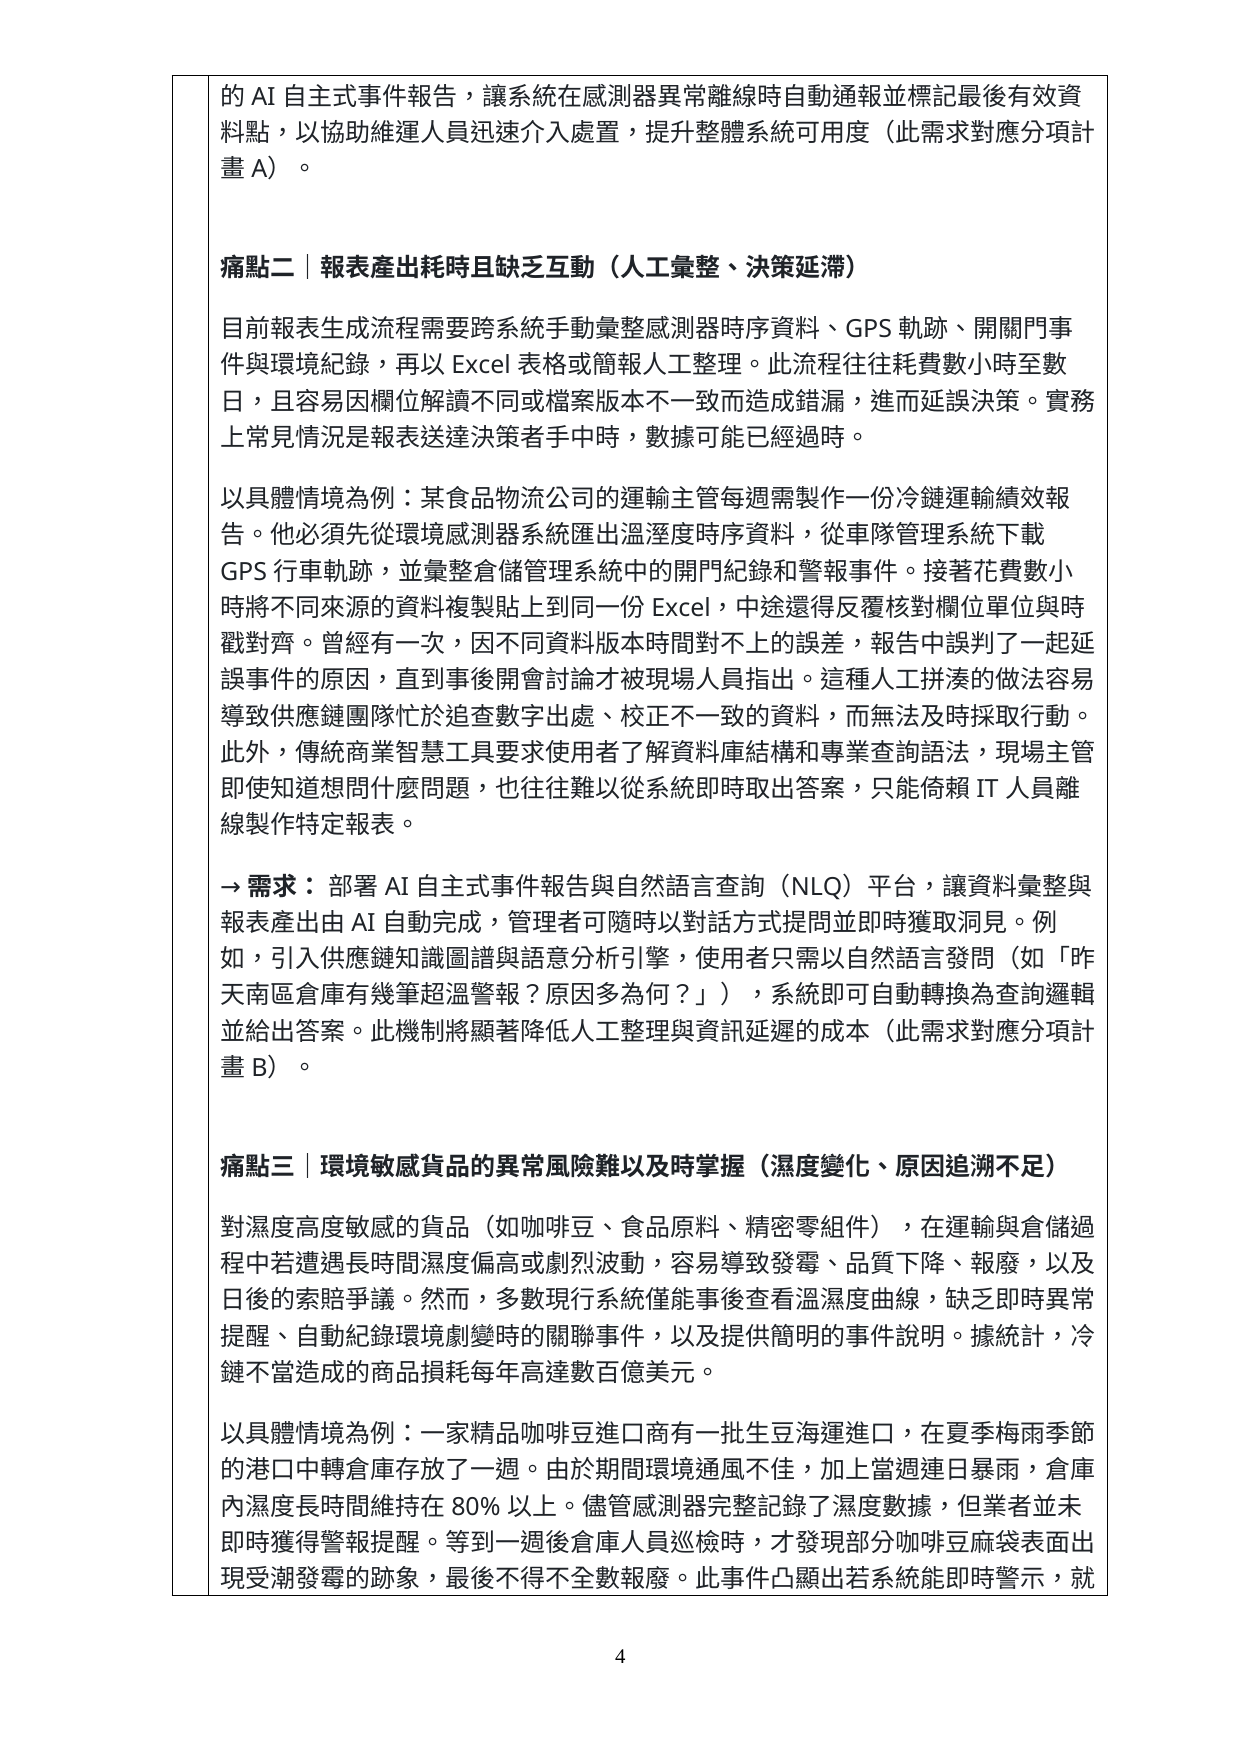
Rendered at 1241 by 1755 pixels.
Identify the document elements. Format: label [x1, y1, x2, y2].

table_cell [173, 76, 208, 1595]
